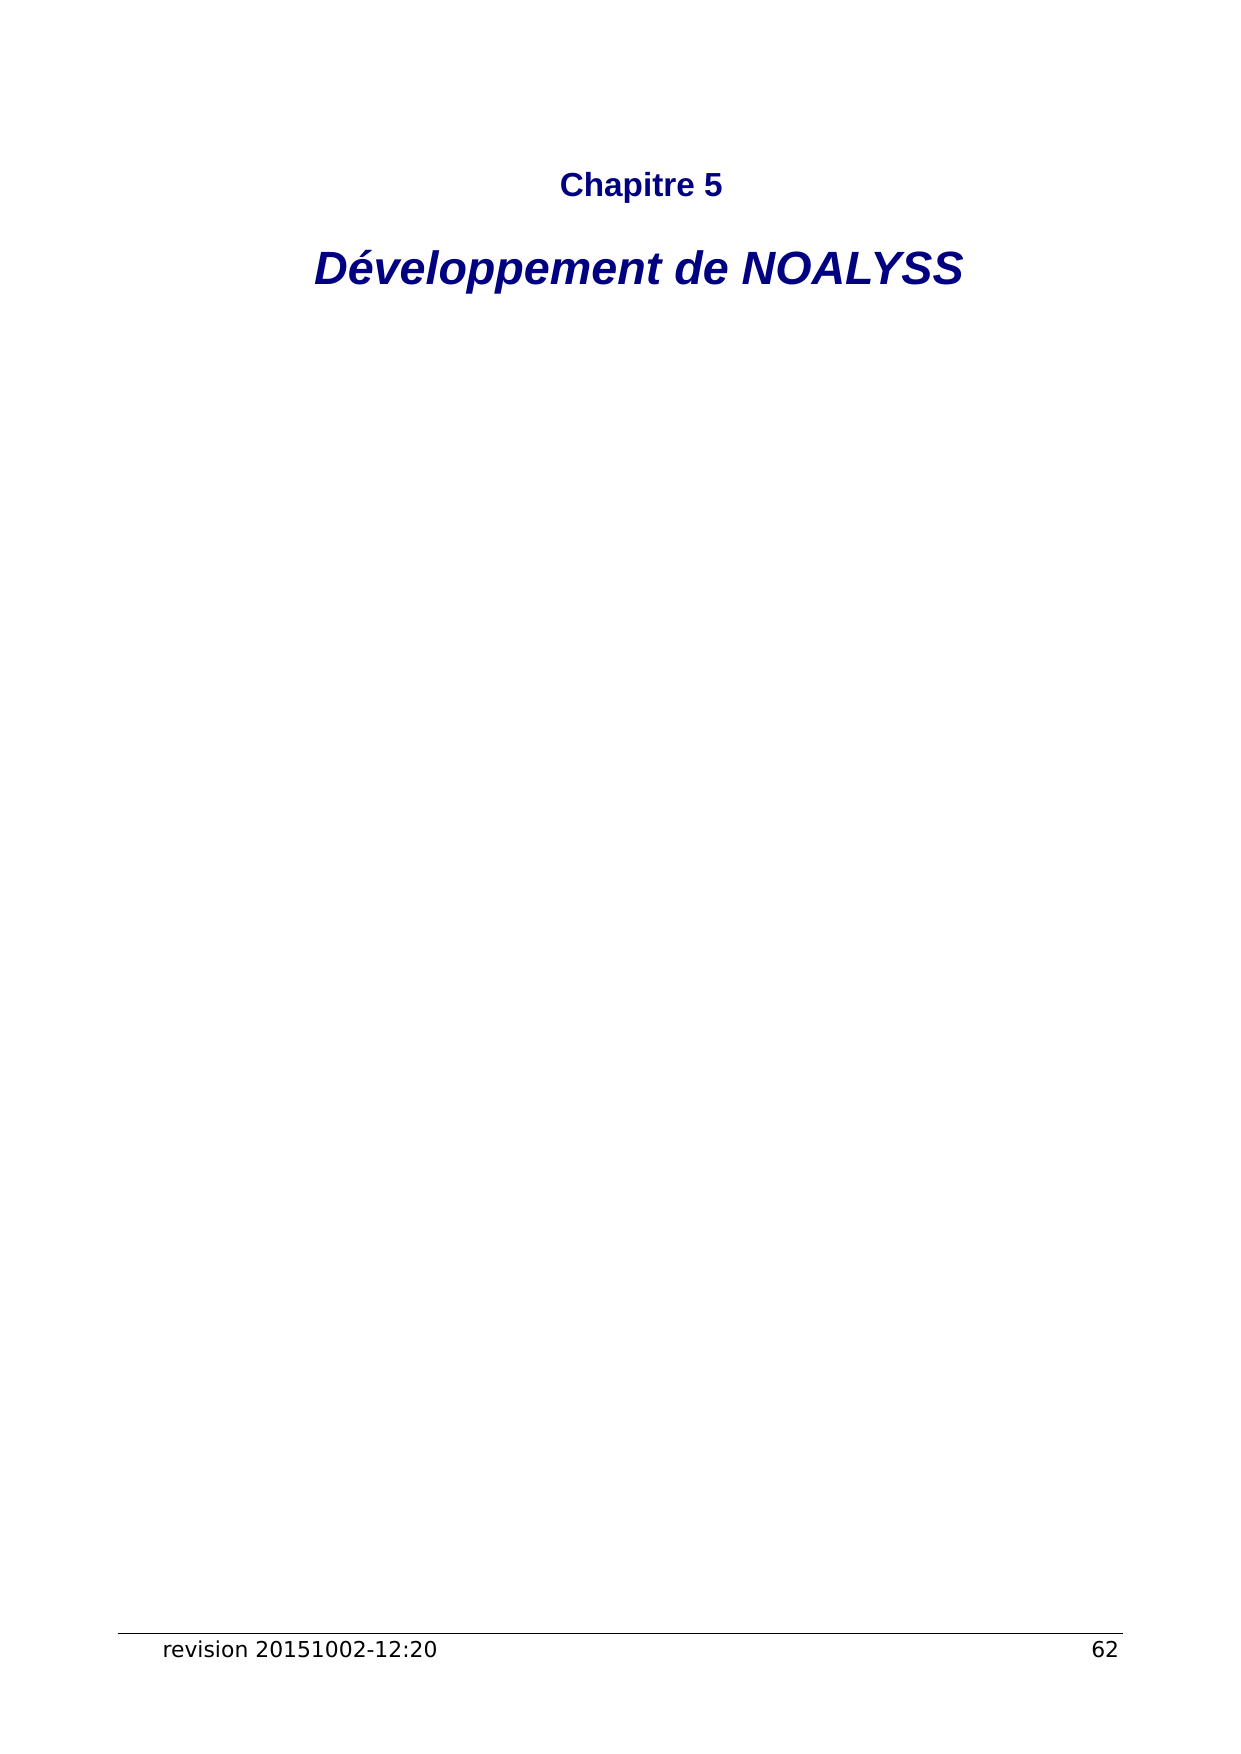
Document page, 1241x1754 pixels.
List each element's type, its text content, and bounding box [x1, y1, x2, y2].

subtitle Chapitre 5 [159, 164, 1123, 203]
subtitle Développement de NOALYSS [159, 241, 1123, 294]
